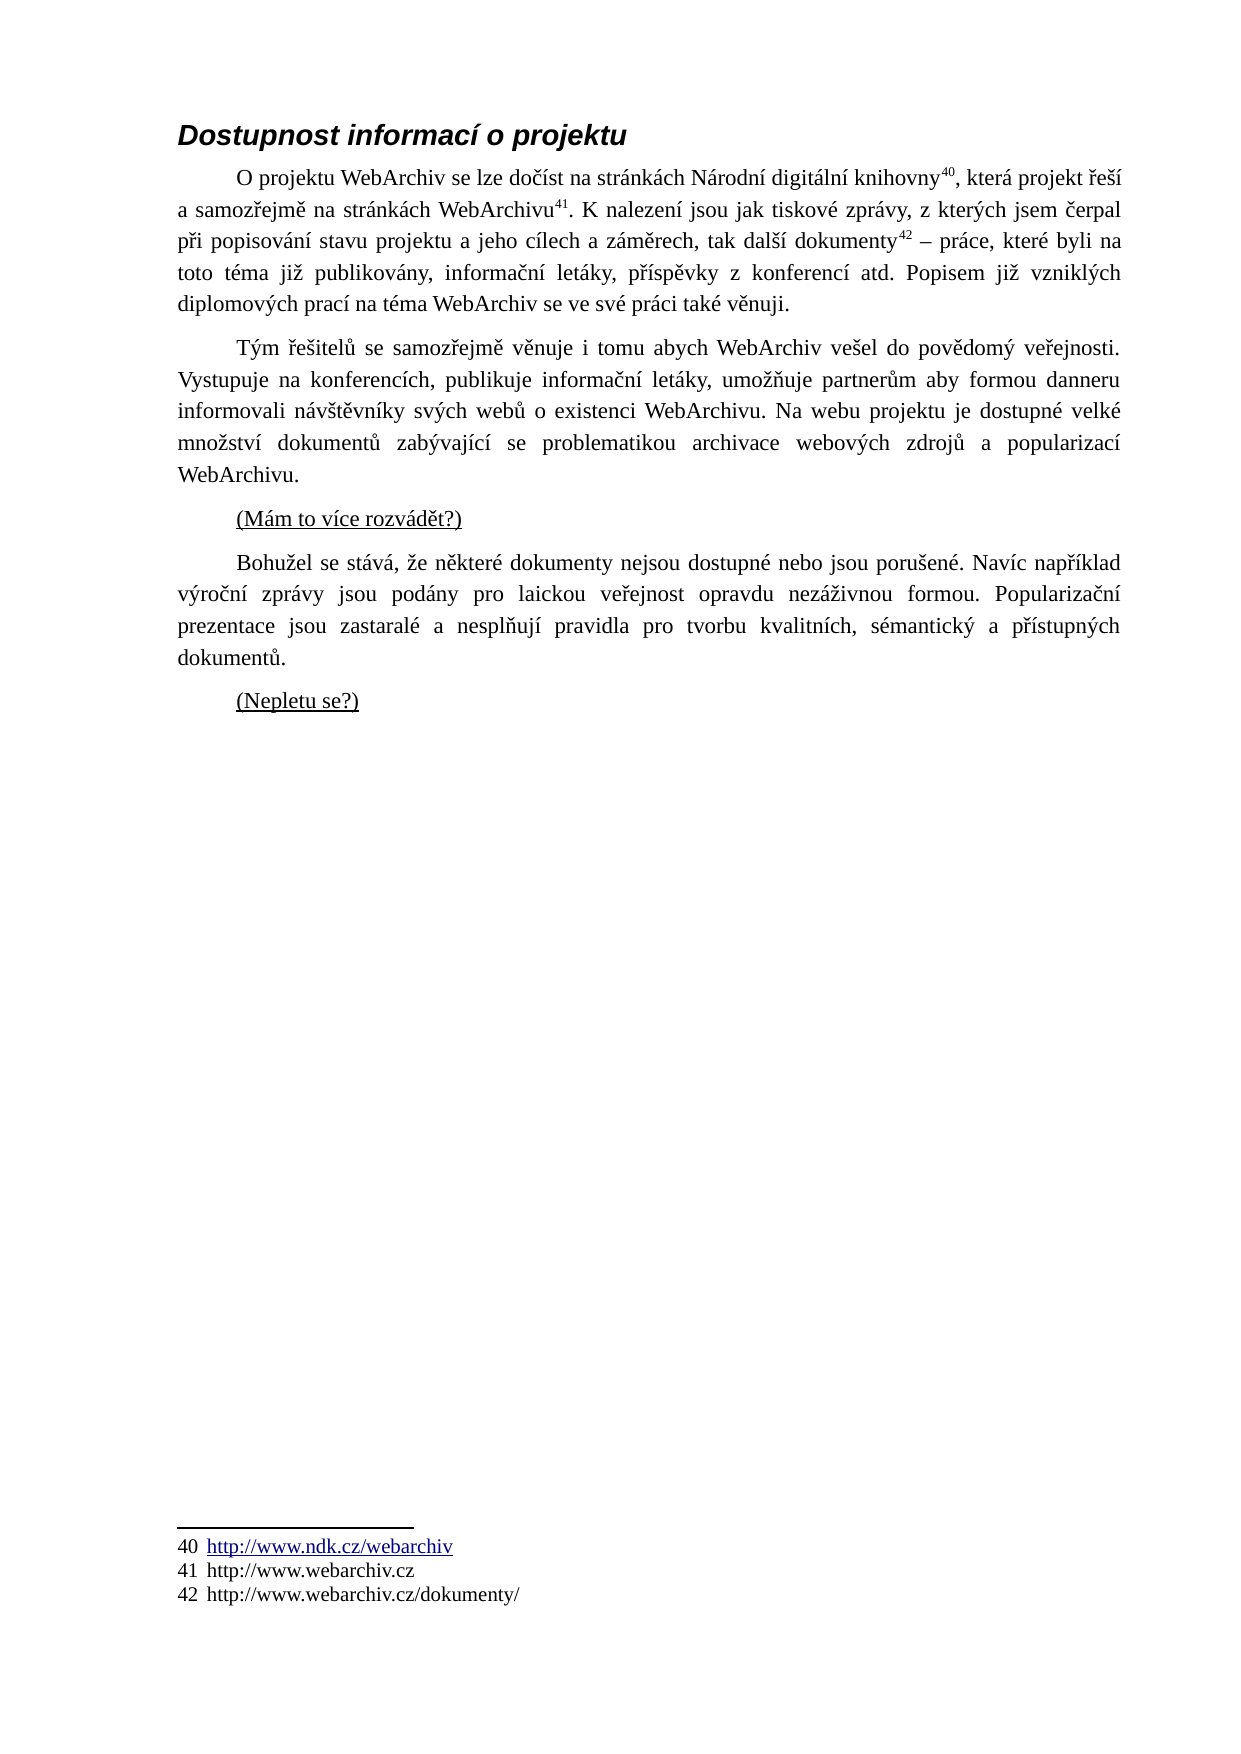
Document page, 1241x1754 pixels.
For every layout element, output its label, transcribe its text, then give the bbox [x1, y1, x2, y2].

text http://www.ndk.cz/webarchiv [177, 1534, 1122, 1558]
text O projektu WebArchiv se lze dočíst na stránkách Národní digitální knihovny, která projekt řeší a samozřejmě na stránkách WebArchivu. K nalezení jsou jak tiskové zprávy, z kterých jsem čerpal při popisování stavu projektu a jeho cílech a záměrech, tak další dokumenty – práce, které byli na toto téma již publikovány, informační letáky, příspěvky z konferencí atd. Popisem již vzniklých diplomových prací na téma WebArchiv se ve své práci také věnuji. [177, 164, 1122, 317]
text http://www.webarchiv.cz [177, 1558, 1122, 1582]
text (Nepletu se?) [177, 688, 1122, 714]
text http://www.webarchiv.cz/dokumenty/ [177, 1582, 1122, 1606]
text Bohužel se stává, že některé dokumenty nejsou dostupné nebo jsou porušené. Navíc například výroční zprávy jsou podány pro laickou veřejnost opravdu nezáživnou formou. Popularizační prezentace jsou zastaralé a nesplňují pravidla pro tvorbu kvalitních, sémantický a přístupných dokumentů. [177, 549, 1122, 670]
text (Mám to více rozvádět?) [177, 505, 1122, 531]
text Tým řešitelů se samozřejmě věnuje i tomu abych WebArchiv vešel do povědomý veřejnosti. Vystupuje na konferencích, publikuje informační letáky, umožňuje partnerům aby formou danneru informovali návštěvníky svých webů o existenci WebArchivu. Na webu projektu je dostupné velké množství dokumentů zabývající se problematikou archivace webových zdrojů a popularizací WebArchivu. [177, 334, 1122, 487]
subtitle Dostupnost informací o projektu [177, 118, 1122, 152]
